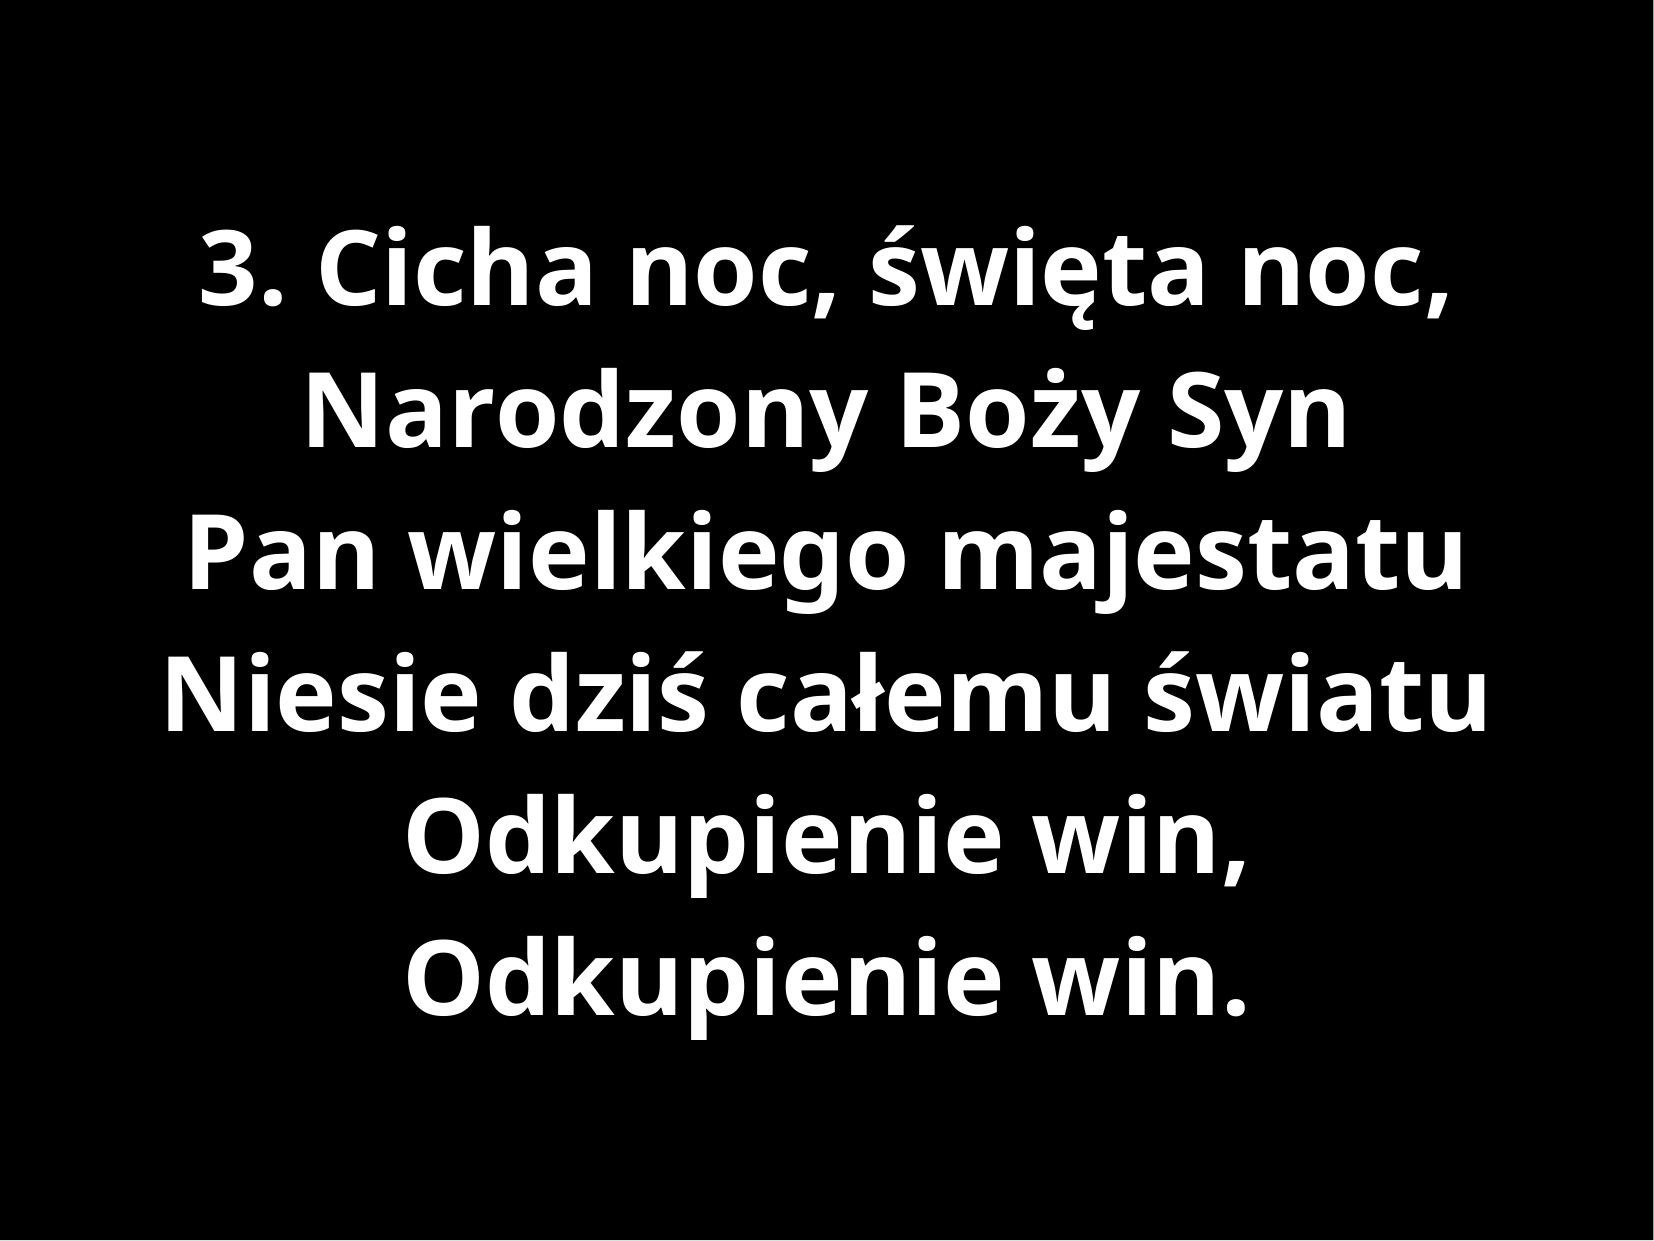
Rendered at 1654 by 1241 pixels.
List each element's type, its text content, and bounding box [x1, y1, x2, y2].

title 3. Cicha noc, święta noc, Narodzony Boży Syn Pan wielkiego majestatu Niesie dziś całemu światu Odkupienie win, Odkupienie win. [0, 0, 1654, 1241]
